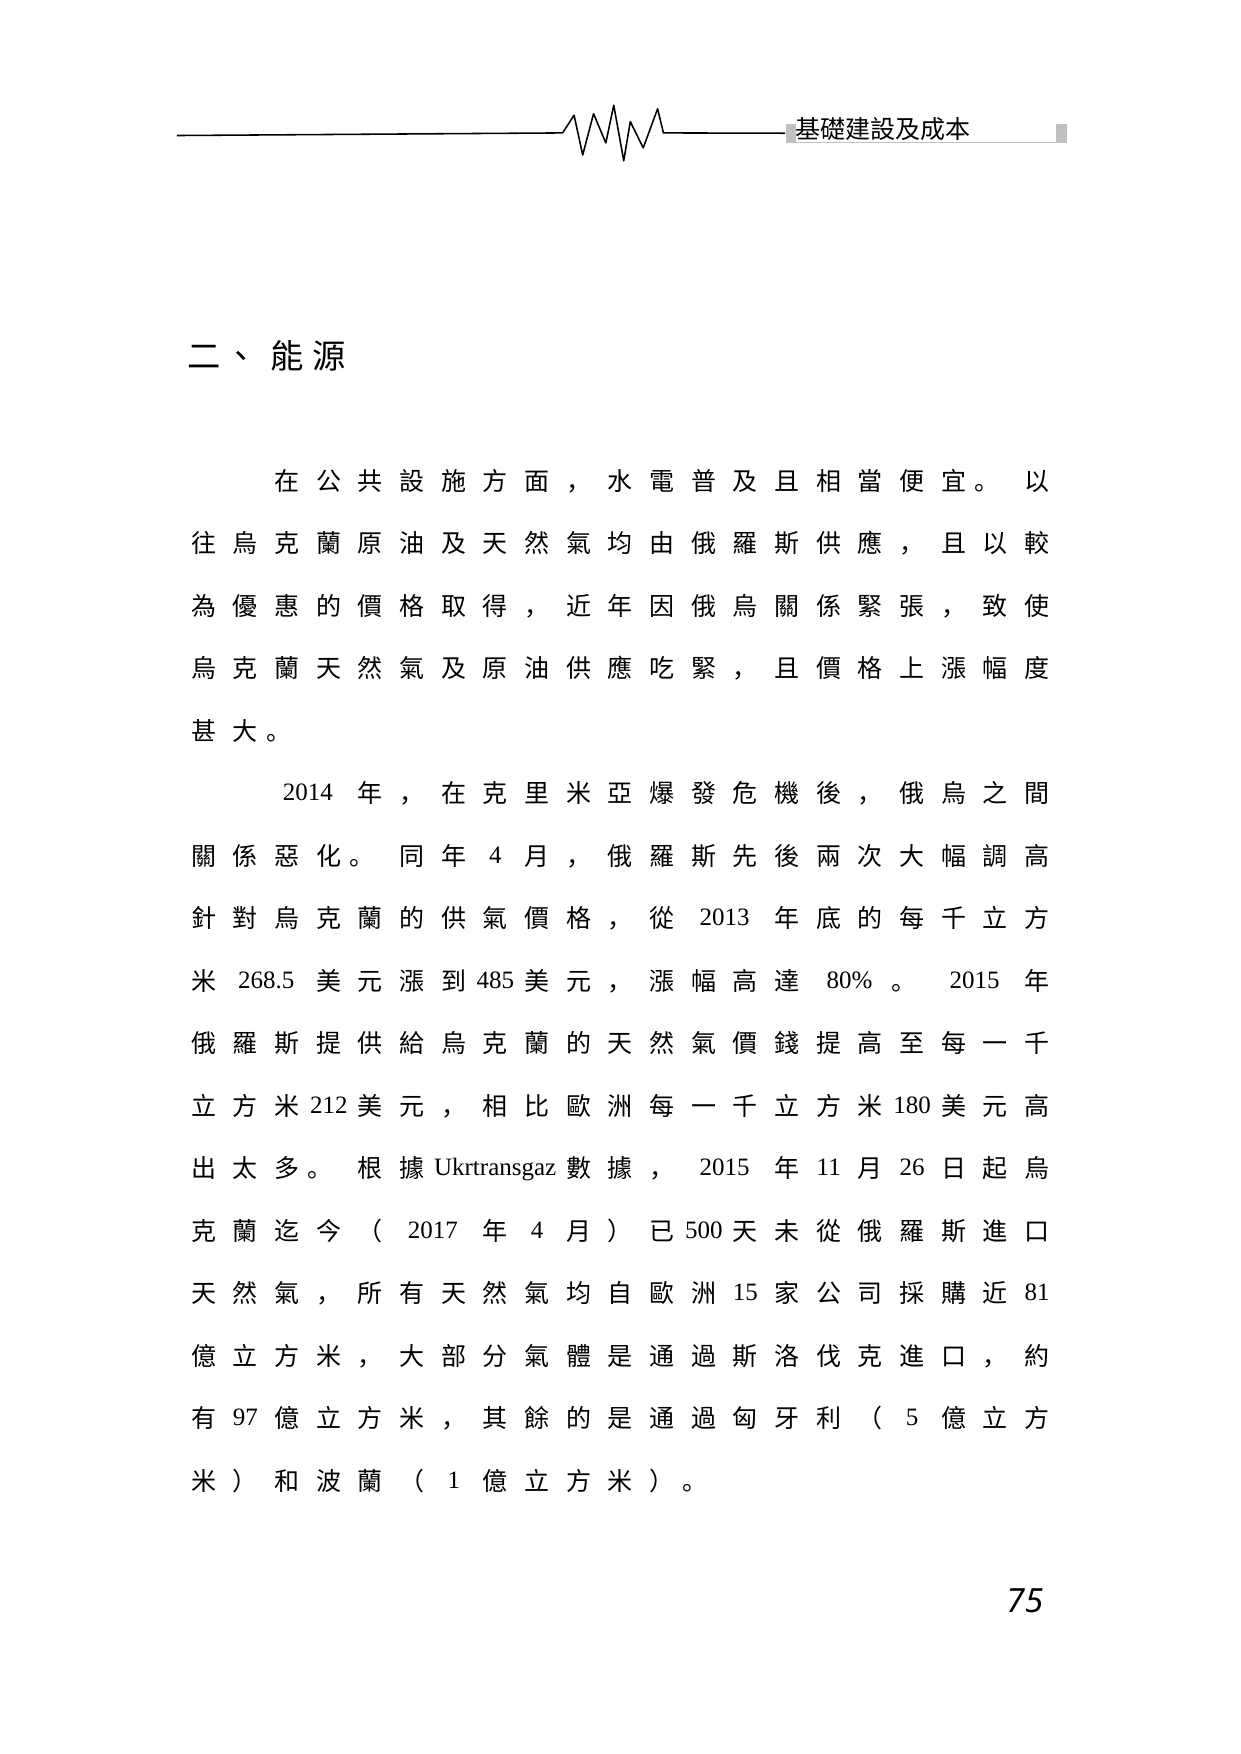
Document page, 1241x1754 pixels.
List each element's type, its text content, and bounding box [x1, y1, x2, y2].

text 在公共設施方面，水電普及且相當便宜。以往烏克蘭原油及天然氣均由俄羅斯供應，且以較為優惠的價格取得，近年因俄烏關係緊張，致使烏克蘭天然氣及原油供應吃緊，且價格上漲幅度甚大。 [183, 438, 1058, 750]
text 2014年，在克里米亞爆發危機後，俄烏之間關係惡化。同年4月，俄羅斯先後兩次大幅調高針對烏克蘭的供氣價格，從2013年底的每千立方米268.5美元漲到485美元，漲幅高達80%。2015年俄羅斯提供給烏克蘭的天然氣價錢提高至每一千立方米212美元，相比歐洲每一千立方米180美元高出太多。根據Ukrtransgaz數據，2015年11月26日起烏克蘭迄今（2017年4月）已500天未從俄羅斯進口天然氣，所有天然氣均自歐洲15家公司採購近81億立方米，大部分氣體是通過斯洛伐克進口，約有97億立方米，其餘的是通過匈牙利（5億立方米）和波蘭（1億立方米）。 [183, 750, 1058, 1500]
text 二、能源 [183, 313, 1058, 375]
